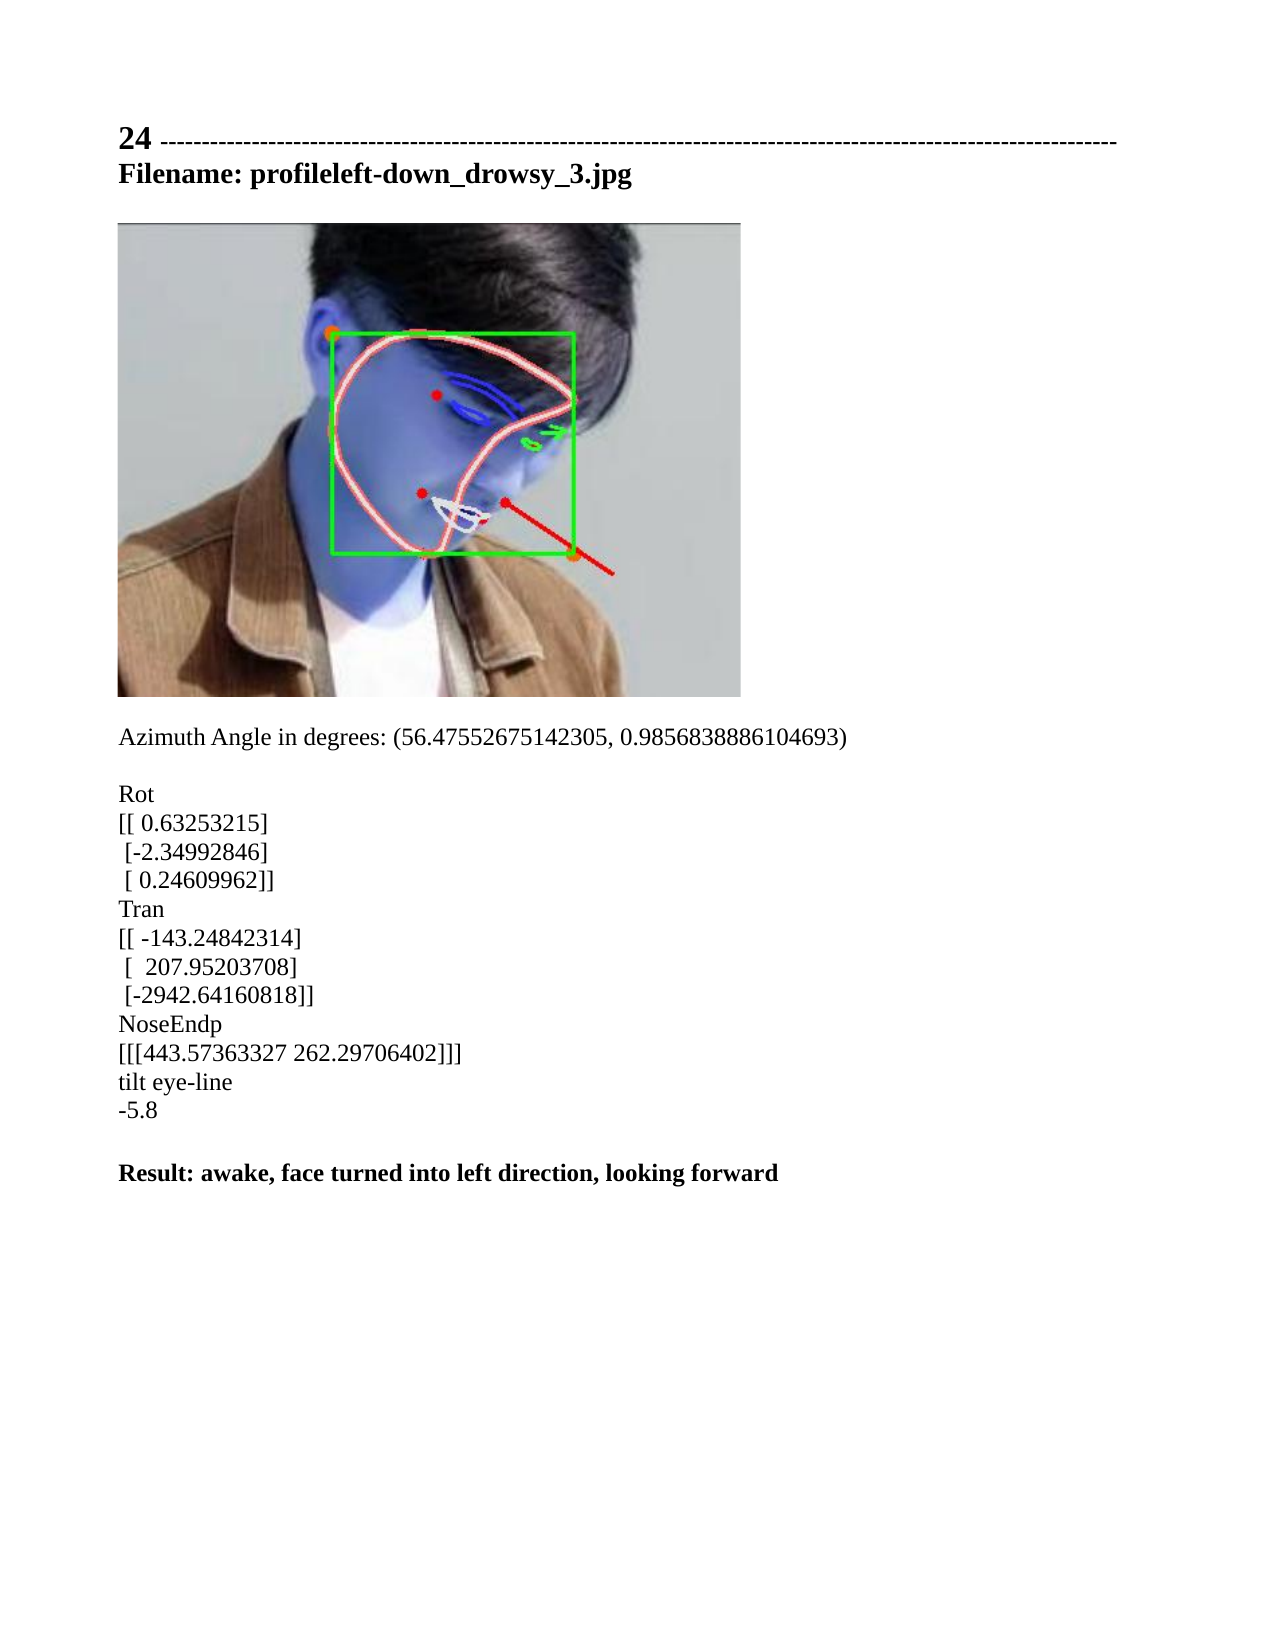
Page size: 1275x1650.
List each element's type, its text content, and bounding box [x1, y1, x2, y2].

text [ 0.24609962]] [118, 866, 1157, 894]
text Filename: profileleft-down_drowsy_3.jpg [118, 156, 1157, 190]
text [-2.34992846] [118, 837, 1157, 866]
text Result: awake, face turned into left direction, looking forward [118, 1158, 1157, 1187]
text [ 207.95203708] [118, 952, 1157, 981]
text [-2942.64160818]] [118, 981, 1157, 1009]
text 24 ------------------------------------------------------------------------------------------------------------------- [118, 118, 1157, 156]
picture [117, 223, 741, 697]
text [[[443.57363327 262.29706402]]] [118, 1038, 1157, 1067]
text [[ 0.63253215] [118, 808, 1157, 837]
text NoseEndp [118, 1009, 1157, 1038]
text -5.8 [118, 1096, 1157, 1124]
text tilt eye-line [118, 1067, 1157, 1096]
text [[ -143.24842314] [118, 923, 1157, 952]
text Rot [118, 779, 1157, 808]
text Tran [118, 894, 1157, 923]
text Azimuth Angle in degrees: (56.47552675142305, 0.9856838886104693) [118, 722, 1157, 751]
